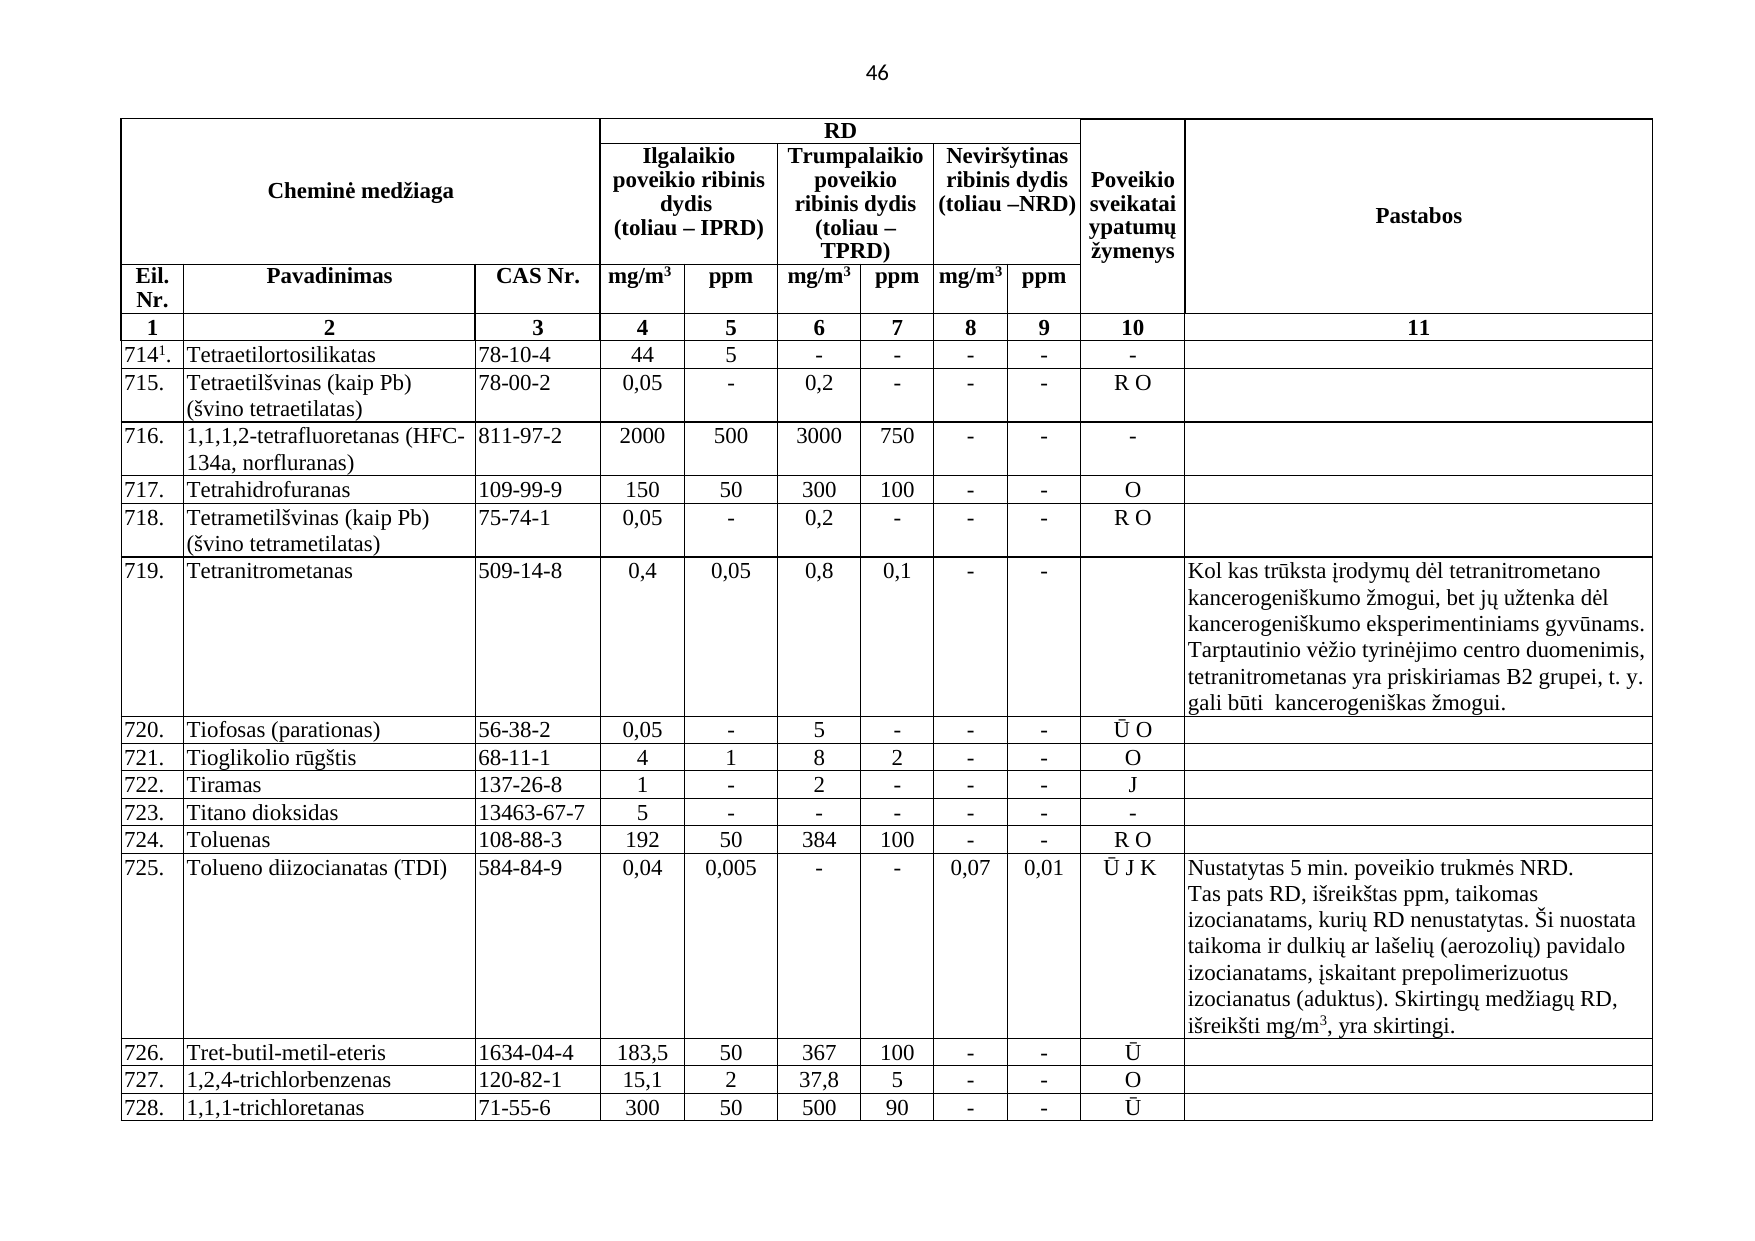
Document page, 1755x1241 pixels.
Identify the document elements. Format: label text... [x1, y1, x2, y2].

table_cell Kol kas trūksta įrodymų dėl tetranitrometano kancerogeniškumo žmogui, bet jų užtenka dėl kancerogeniškumo eksperimentiniams gyvūnams. Tarptautinio vėžio tyrinėjimo centro duomenimis, tetranitrometanas yra priskiriamas B2 grupei, t. y. gali būti kancerogeniškas žmogui. [1185, 558, 1652, 716]
table_cell 0,4 [601, 558, 684, 716]
table_cell 0,2 [778, 504, 860, 556]
table_cell Trumpalaikio poveikio ribinis dydis (toliau –TPRD) [778, 144, 933, 263]
table_cell 1,1,1-trichloretanas [184, 1094, 475, 1120]
table_cell - [934, 744, 1007, 770]
table_cell [1185, 423, 1652, 475]
table_cell - [685, 799, 777, 825]
table_cell 300 [778, 476, 860, 503]
table_cell - [1008, 1094, 1080, 1120]
table_cell [1185, 1066, 1652, 1093]
table_cell - [861, 717, 933, 743]
table_cell Tolueno diizocianatas (TDI) [184, 854, 475, 1038]
table_cell 0,01 [1008, 854, 1080, 1038]
table_cell 13463-67-7 [476, 799, 600, 825]
table_cell 192 [601, 826, 684, 852]
table_cell Tret-butil-metil-eteris [184, 1039, 475, 1065]
table_cell 718. [122, 504, 183, 556]
table_cell 1,1,1,2-tetrafluoretanas (HFC-134a, norfluranas) [184, 423, 475, 475]
table_cell 37,8 [778, 1066, 860, 1093]
table_cell 726. [122, 1039, 183, 1065]
table_cell 6 [778, 314, 860, 340]
table_cell - [934, 799, 1007, 825]
table_cell 367 [778, 1039, 860, 1065]
table_cell 1,2,4-trichlorbenzenas [184, 1066, 475, 1093]
table_header Cheminė medžiaga [122, 119, 599, 263]
table_cell 2 [778, 771, 860, 798]
table_cell 0,2 [778, 369, 860, 421]
table_cell 2000 [601, 423, 684, 475]
table_cell 715. [122, 369, 183, 421]
table_cell 1634-04-4 [476, 1039, 600, 1065]
table_cell 71-55-6 [476, 1094, 600, 1120]
table_cell 56-38-2 [476, 717, 600, 743]
table_cell - [861, 504, 933, 556]
table_cell Ū [1081, 1094, 1184, 1120]
table_cell 0,05 [601, 717, 684, 743]
table_cell 2 [685, 1066, 777, 1093]
table_cell 100 [861, 476, 933, 503]
table_cell 0,1 [861, 558, 933, 716]
table_cell - [1008, 476, 1080, 503]
table_cell 50 [685, 1094, 777, 1120]
table_cell 4 [601, 314, 684, 340]
table_cell - [778, 341, 860, 368]
table_cell - [685, 717, 777, 743]
table_cell - [934, 1066, 1007, 1093]
table_cell 7141. [122, 341, 183, 368]
table_cell 15,1 [601, 1066, 684, 1093]
table_cell Tiramas [184, 771, 475, 798]
table_cell 721. [122, 744, 183, 770]
table_cell 109-99-9 [476, 476, 600, 503]
table_cell 0,04 [601, 854, 684, 1038]
table_cell 7 [861, 314, 933, 340]
table_cell Nustatytas 5 min. poveikio trukmės NRD. Tas pats RD, išreikštas ppm, taikomas izocianatams, kurių RD nenustatytas. Ši nuostata taikoma ir dulkių ar lašelių (aerozolių) pavidalo izocianatams, įskaitant prepolimerizuotus izocianatus (aduktus). Skirtingų medžiagų RD, išreikšti mg/m3, yra skirtingi. [1185, 854, 1652, 1038]
table_cell - [1008, 341, 1080, 368]
table_cell Ū O [1081, 717, 1184, 743]
table_cell 500 [685, 423, 777, 475]
table_cell CAS Nr. [476, 265, 599, 312]
table_cell - [1008, 744, 1080, 770]
table_cell O [1081, 744, 1184, 770]
table_cell Tetraetilšvinas (kaip Pb) (švino tetraetilatas) [184, 369, 475, 421]
table_cell J [1081, 771, 1184, 798]
table_cell O [1081, 476, 1184, 503]
table_cell [1185, 341, 1652, 368]
table_cell 50 [685, 1039, 777, 1065]
table_cell 724. [122, 826, 183, 852]
table_cell Ū J K [1081, 854, 1184, 1038]
table_cell 90 [861, 1094, 933, 1120]
table_cell [1185, 1094, 1652, 1120]
table_cell - [1081, 341, 1184, 368]
table_cell - [1081, 423, 1184, 475]
table_cell 1 [685, 744, 777, 770]
table_cell 78-00-2 [476, 369, 600, 421]
table_cell Tetraetilortosilikatas [184, 341, 475, 368]
table_cell 44 [601, 341, 684, 368]
table_cell - [934, 1039, 1007, 1065]
table_cell 100 [861, 826, 933, 852]
table_cell 728. [122, 1094, 183, 1120]
table_cell mg/m3 [601, 265, 684, 312]
table_cell 5 [685, 341, 777, 368]
table_cell [1081, 558, 1184, 716]
table_cell - [1008, 1066, 1080, 1093]
table_cell ppm [685, 265, 777, 312]
table_cell 2 [184, 314, 474, 340]
table_cell - [934, 504, 1007, 556]
table_cell - [934, 341, 1007, 368]
table_cell Neviršytinas ribinis dydis (toliau –NRD) [934, 144, 1080, 263]
table_cell - [934, 771, 1007, 798]
table_cell - [861, 369, 933, 421]
table_cell - [685, 771, 777, 798]
table_cell 0,05 [685, 558, 777, 716]
table_cell 0,05 [601, 369, 684, 421]
table_cell [1185, 744, 1652, 770]
table_cell 723. [122, 799, 183, 825]
table_cell - [1008, 504, 1080, 556]
table_cell [1185, 717, 1652, 743]
table_cell 0,005 [685, 854, 777, 1038]
table_cell ppm [861, 265, 933, 312]
table_cell 725. [122, 854, 183, 1038]
table_cell Eil. Nr. [122, 265, 183, 312]
table_cell - [1008, 799, 1080, 825]
table_cell 5 [778, 717, 860, 743]
table_cell - [861, 799, 933, 825]
table_cell - [1008, 423, 1080, 475]
table_cell - [1008, 826, 1080, 852]
table_cell 150 [601, 476, 684, 503]
table_cell 0,07 [934, 854, 1007, 1038]
table_cell mg/m3 [778, 265, 860, 312]
table_cell 75-74-1 [476, 504, 600, 556]
table_cell - [778, 854, 860, 1038]
table_cell 384 [778, 826, 860, 852]
table_cell 5 [601, 799, 684, 825]
table_cell [1185, 799, 1652, 825]
table_cell 9 [1008, 314, 1080, 340]
table_cell 750 [861, 423, 933, 475]
table_cell 722. [122, 771, 183, 798]
table_cell 5 [861, 1066, 933, 1093]
table_cell 509-14-8 [476, 558, 600, 716]
table_cell 78-10-4 [476, 341, 600, 368]
table_cell 120-82-1 [476, 1066, 600, 1093]
table_cell 811-97-2 [476, 423, 600, 475]
table_cell - [861, 341, 933, 368]
table_cell 50 [685, 476, 777, 503]
table_cell 68-11-1 [476, 744, 600, 770]
table_cell 183,5 [601, 1039, 684, 1065]
table_cell 716. [122, 423, 183, 475]
table_cell - [934, 717, 1007, 743]
table_cell [1185, 826, 1652, 852]
table_cell - [1008, 369, 1080, 421]
table_cell - [934, 369, 1007, 421]
table_cell - [1008, 717, 1080, 743]
table_cell Pavadinimas [184, 265, 474, 312]
table_cell ppm [1008, 265, 1080, 312]
table_cell Tetrahidrofuranas [184, 476, 475, 503]
table_cell [1185, 504, 1652, 556]
table_cell Ū [1081, 1039, 1184, 1065]
table_cell [1185, 369, 1652, 421]
table_cell 108-88-3 [476, 826, 600, 852]
table_cell - [1008, 558, 1080, 716]
table_header Pastabos [1186, 120, 1652, 312]
table_cell 727. [122, 1066, 183, 1093]
table_cell mg/m3 [934, 265, 1007, 312]
table_cell 10 [1081, 314, 1184, 340]
table_cell 1 [601, 771, 684, 798]
table_cell 3 [476, 314, 599, 340]
table_cell Ilgalaikio poveikio ribinis dydis (toliau – IPRD) [601, 144, 777, 263]
table_cell [1185, 1039, 1652, 1065]
table_cell O [1081, 1066, 1184, 1093]
table_cell - [934, 1094, 1007, 1120]
table_cell [1185, 771, 1652, 798]
table_cell 0,05 [601, 504, 684, 556]
table_cell 8 [934, 314, 1007, 340]
table_cell 3000 [778, 423, 860, 475]
table_header Poveikio sveikatai ypatumų žymenys [1081, 120, 1184, 312]
table_cell - [861, 771, 933, 798]
table_cell R O [1081, 504, 1184, 556]
table_cell 1 [122, 314, 183, 340]
table_cell 100 [861, 1039, 933, 1065]
table_cell Toluenas [184, 826, 475, 852]
table_cell 584-84-9 [476, 854, 600, 1038]
table_cell - [934, 476, 1007, 503]
table_cell Tioglikolio rūgštis [184, 744, 475, 770]
table_cell Tiofosas (parationas) [184, 717, 475, 743]
table_cell 4 [601, 744, 684, 770]
table_cell - [1008, 771, 1080, 798]
table_cell - [1081, 799, 1184, 825]
table_cell 50 [685, 826, 777, 852]
table_cell [1185, 476, 1652, 503]
table_cell - [934, 826, 1007, 852]
table_cell - [1008, 1039, 1080, 1065]
table_cell - [934, 423, 1007, 475]
table_header RD [601, 119, 1080, 143]
table_cell 8 [778, 744, 860, 770]
table_cell - [685, 504, 777, 556]
table_cell Titano dioksidas [184, 799, 475, 825]
table_cell 717. [122, 476, 183, 503]
table_cell Tetranitrometanas [184, 558, 475, 716]
table_cell 11 [1185, 314, 1652, 340]
table_cell 300 [601, 1094, 684, 1120]
table_cell 500 [778, 1094, 860, 1120]
table_cell - [934, 558, 1007, 716]
table_cell R O [1081, 826, 1184, 852]
table_cell R O [1081, 369, 1184, 421]
table_cell 719. [122, 558, 183, 716]
table_cell 2 [861, 744, 933, 770]
table_cell - [861, 854, 933, 1038]
table_cell Tetrametilšvinas (kaip Pb) (švino tetrametilatas) [184, 504, 475, 556]
table_cell - [778, 799, 860, 825]
table_cell 0,8 [778, 558, 860, 716]
table_cell 137-26-8 [476, 771, 600, 798]
table_cell 5 [685, 314, 777, 340]
table_cell - [685, 369, 777, 421]
table_cell 720. [122, 717, 183, 743]
